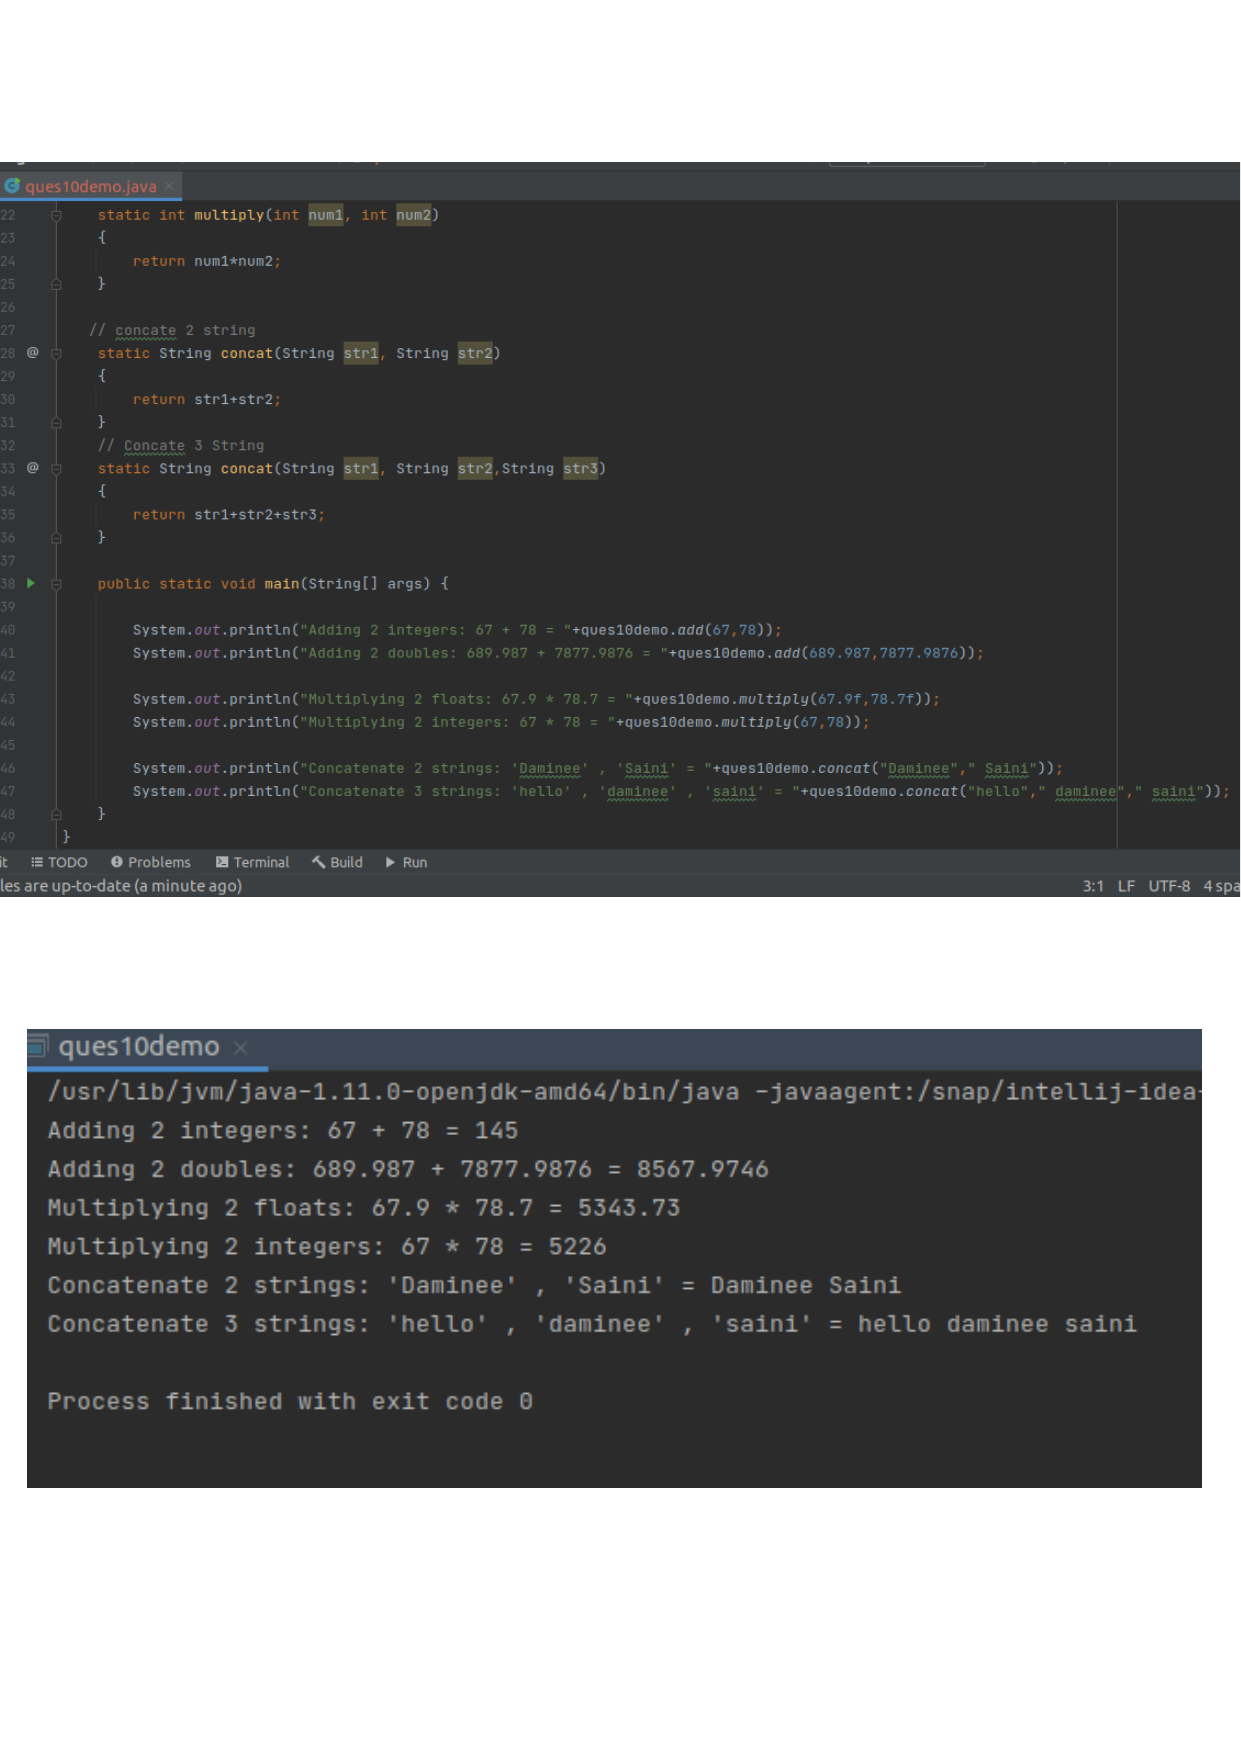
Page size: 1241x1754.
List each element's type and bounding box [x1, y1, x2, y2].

picture [0, 162, 1241, 897]
picture [27, 1029, 705, 1488]
